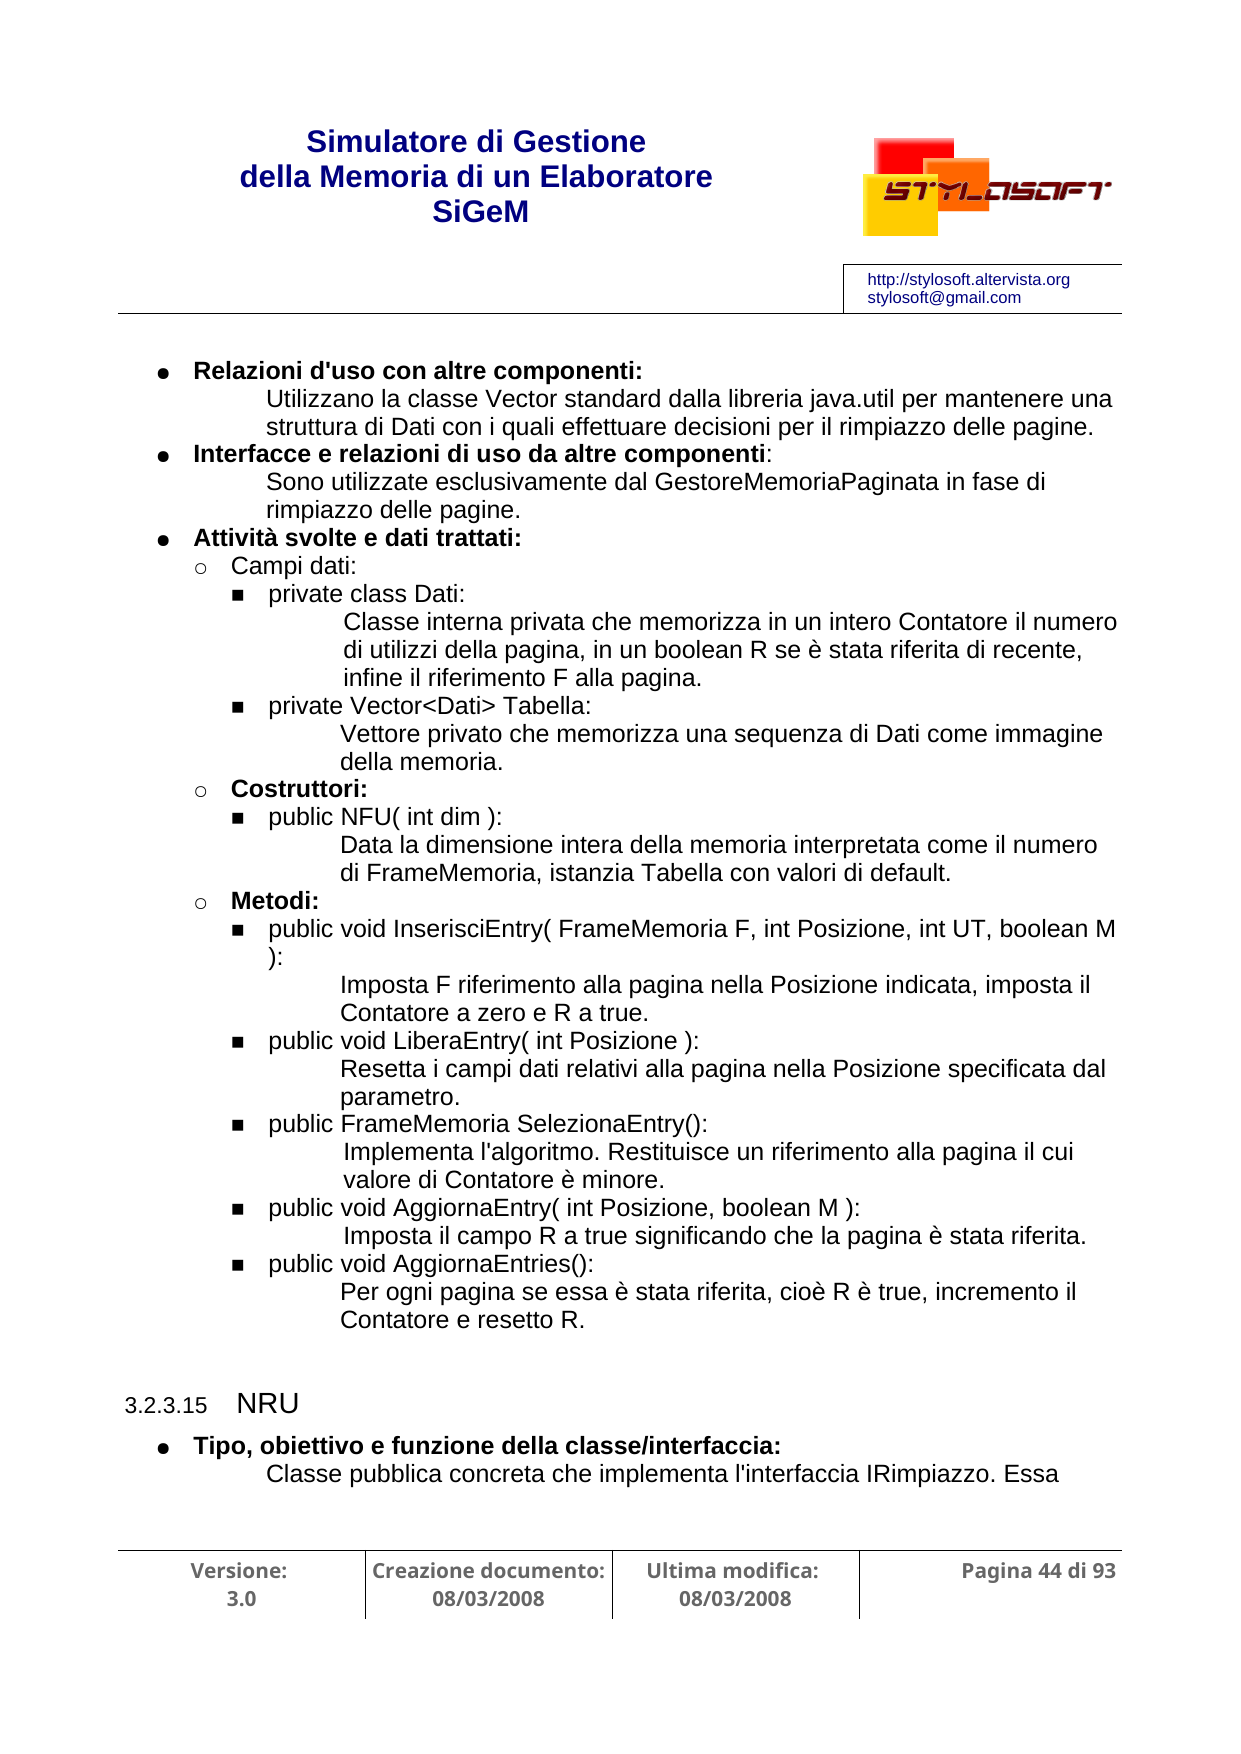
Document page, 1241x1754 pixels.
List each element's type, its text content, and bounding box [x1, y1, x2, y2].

list public void AggiornaEntry( int Posizione, boolean M ): [231, 1194, 1122, 1222]
picture [848, 123, 1117, 247]
list private Vector<Dati> Tabella: Vettore privato che memorizza una sequenza di Dati come immagine della memoria. [231, 692, 1122, 775]
list public void LiberaEntry( int Posizione ): Resetta i campi dati relativi alla pagina nella Posizione specificata dal parametro. [231, 1027, 1122, 1110]
list Interfacce e relazioni di uso da altre componenti: Sono utilizzate esclusivamente dal GestoreMemoriaPaginata in fase di rimpiazzo delle pagine. [156, 440, 1122, 524]
list Imposta il campo R a true significando che la pagina è stata riferita. [306, 1222, 1122, 1250]
list public FrameMemoria SelezionaEntry(): [231, 1110, 1122, 1138]
list Classe interna privata che memorizza in un intero Contatore il numero di utilizzi della pagina, in un boolean R se è stata riferita di recente, infine il riferimento F alla pagina. [306, 608, 1122, 692]
list Implementa l'algoritmo. Restituisce un riferimento alla pagina il cui valore di Contatore è minore. [306, 1138, 1122, 1194]
list Costruttori: [193, 775, 1122, 803]
list public void InserisciEntry( FrameMemoria F, int Posizione, int UT, boolean M ): Imposta F riferimento alla pagina nella Posizione indicata, imposta il Contatore a zero e R a true. [231, 915, 1122, 1027]
list Campi dati: [193, 552, 1122, 580]
list Attività svolte e dati trattati: [156, 524, 1122, 552]
list Relazioni d'uso con altre componenti: Utilizzano la classe Vector standard dalla libreria java.util per mantenere una struttura di Dati con i quali effettuare decisioni per il rimpiazzo delle pagine. [156, 357, 1122, 440]
list private class Dati: [231, 580, 1122, 608]
list Tipo, obiettivo e funzione della classe/interfaccia: Classe pubblica concreta che implementa l'interfaccia IRimpiazzo. Essa [156, 1432, 1122, 1487]
list Metodi: [193, 887, 1122, 915]
list public void AggiornaEntries(): Per ogni pagina se essa è stata riferita, cioè R è true, incremento il Contatore e resetto R. [231, 1250, 1122, 1334]
subtitle NRU [118, 1387, 1122, 1419]
list public NFU( int dim ): Data la dimensione intera della memoria interpretata come il numero di FrameMemoria, istanzia Tabella con valori di default. [231, 803, 1122, 887]
